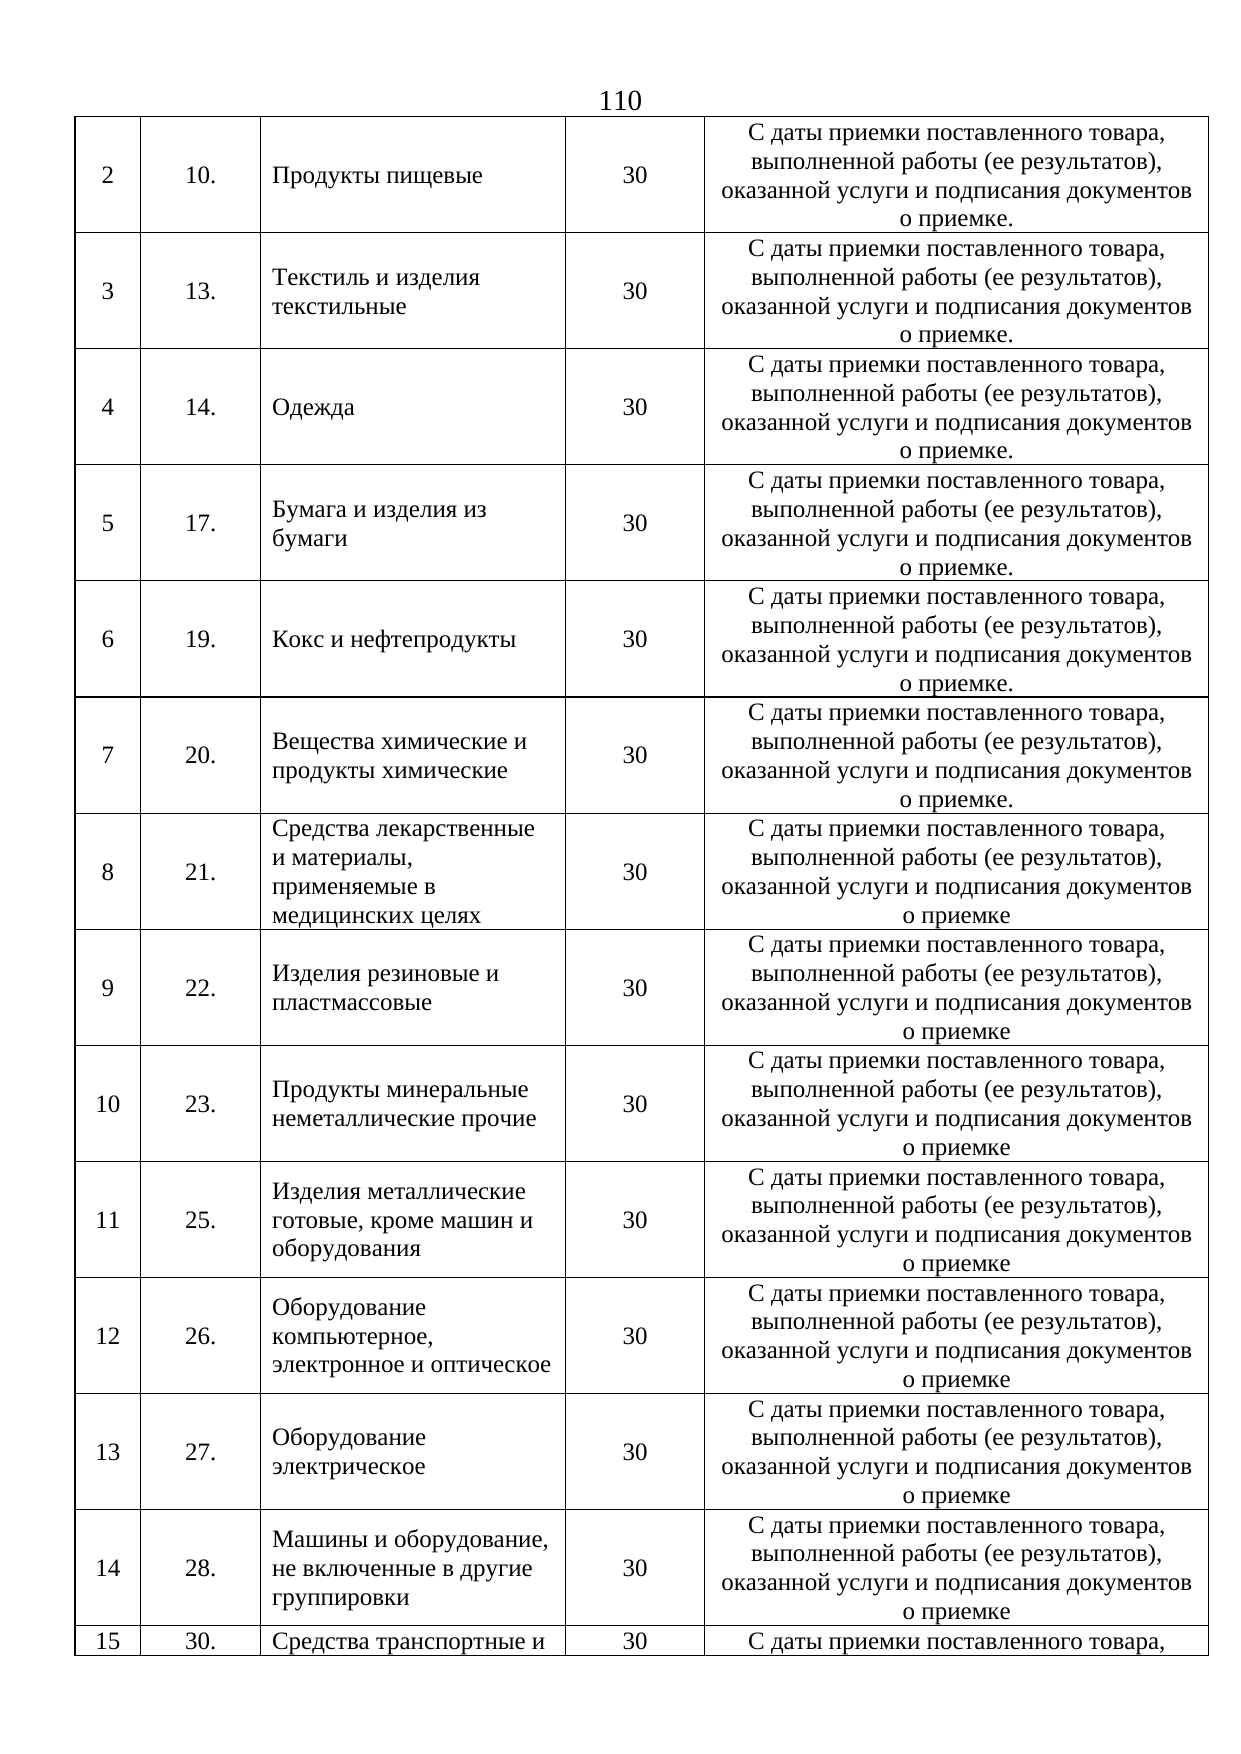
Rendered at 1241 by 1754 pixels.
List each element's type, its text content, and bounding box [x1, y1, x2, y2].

table_cell С даты приемки поставленного товара, выполненной работы (ее результатов), оказанной услуги и подписания документов о приемке [705, 1046, 1208, 1161]
table_cell 10 [76, 1046, 140, 1161]
table_cell 30 [566, 930, 704, 1044]
table_cell С даты приемки поставленного товара, выполненной работы (ее результатов), оказанной услуги и подписания документов о приемке. [705, 349, 1208, 464]
table_cell Машины и оборудование, не включенные в другие группировки [261, 1510, 565, 1625]
table_cell 9 [76, 930, 140, 1044]
table_cell Бумага и изделия из бумаги [261, 465, 565, 580]
table_cell С даты приемки поставленного товара, выполненной работы (ее результатов), оказанной услуги и подписания документов о приемке. [705, 117, 1208, 232]
table_cell С даты приемки поставленного товара, выполненной работы (ее результатов), оказанной услуги и подписания документов о приемке [705, 1394, 1208, 1509]
table_cell С даты приемки поставленного товара, выполненной работы (ее результатов), оказанной услуги и подписания документов о приемке [705, 1278, 1208, 1393]
table_cell 17. [141, 465, 260, 580]
table_cell 21. [141, 814, 260, 928]
table_cell 30 [566, 581, 704, 696]
table_cell Вещества химические и продукты химические [261, 698, 565, 812]
table_cell 14. [141, 349, 260, 464]
table_cell С даты приемки поставленного товара, выполненной работы (ее результатов), оказанной услуги и подписания документов о приемке. [705, 465, 1208, 580]
table_cell 22. [141, 930, 260, 1044]
table_cell 13 [76, 1394, 140, 1509]
table_cell Оборудование компьютерное, электронное и оптическое [261, 1278, 565, 1393]
table_cell 6 [76, 581, 140, 696]
table_cell 3 [76, 233, 140, 348]
table_cell 2 [76, 117, 140, 232]
table_cell С даты приемки поставленного товара, выполненной работы (ее результатов), оказанной услуги и подписания документов о приемке [705, 1162, 1208, 1277]
table_cell Изделия металлические готовые, кроме машин и оборудования [261, 1162, 565, 1277]
table_cell Продукты минеральные неметаллические прочие [261, 1046, 565, 1161]
table_cell 7 [76, 698, 140, 812]
table_cell 11 [76, 1162, 140, 1277]
table_cell 25. [141, 1162, 260, 1277]
table_cell 30 [566, 1510, 704, 1625]
table_cell 4 [76, 349, 140, 464]
table_cell 26. [141, 1278, 260, 1393]
table_cell 30 [566, 1162, 704, 1277]
table_cell С даты приемки поставленного товара, выполненной работы (ее результатов), оказанной услуги и подписания документов о приемке [705, 1510, 1208, 1625]
table_cell 12 [76, 1278, 140, 1393]
table_cell 23. [141, 1046, 260, 1161]
table_cell Оборудование электрическое [261, 1394, 565, 1509]
table_cell Текстиль и изделия текстильные [261, 233, 565, 348]
table_cell 30 [566, 349, 704, 464]
table_cell 30 [566, 465, 704, 580]
table_cell 10. [141, 117, 260, 232]
table_cell 30 [566, 698, 704, 812]
table_cell С даты приемки поставленного товара, выполненной работы (ее результатов), оказанной услуги и подписания документов о приемке. [705, 233, 1208, 348]
table_cell 28. [141, 1510, 260, 1625]
table_cell 30 [566, 233, 704, 348]
table_cell Средства транспортные и [261, 1626, 565, 1654]
table_cell 30 [566, 814, 704, 928]
table_cell С даты приемки поставленного товара, [705, 1626, 1208, 1654]
table_cell 30 [566, 1046, 704, 1161]
table_cell С даты приемки поставленного товара, выполненной работы (ее результатов), оказанной услуги и подписания документов о приемке. [705, 698, 1208, 812]
table_cell 19. [141, 581, 260, 696]
table_cell Средства лекарственные и материалы, применяемые в медицинских целях [261, 814, 565, 928]
table_cell 8 [76, 814, 140, 928]
table_cell 15 [76, 1626, 140, 1654]
table_cell 13. [141, 233, 260, 348]
table_cell 30 [566, 1278, 704, 1393]
table_cell С даты приемки поставленного товара, выполненной работы (ее результатов), оказанной услуги и подписания документов о приемке [705, 814, 1208, 928]
table_cell 5 [76, 465, 140, 580]
table_cell Одежда [261, 349, 565, 464]
table_cell 20. [141, 698, 260, 812]
table_cell Изделия резиновые и пластмассовые [261, 930, 565, 1044]
table_cell 30 [566, 117, 704, 232]
table_cell С даты приемки поставленного товара, выполненной работы (ее результатов), оказанной услуги и подписания документов о приемке. [705, 581, 1208, 696]
table_cell 14 [76, 1510, 140, 1625]
table_cell 30 [566, 1626, 704, 1654]
table_cell 30. [141, 1626, 260, 1654]
table_cell Продукты пищевые [261, 117, 565, 232]
table_cell 27. [141, 1394, 260, 1509]
table_cell Кокс и нефтепродукты [261, 581, 565, 696]
table_cell С даты приемки поставленного товара, выполненной работы (ее результатов), оказанной услуги и подписания документов о приемке [705, 930, 1208, 1044]
table_cell 30 [566, 1394, 704, 1509]
